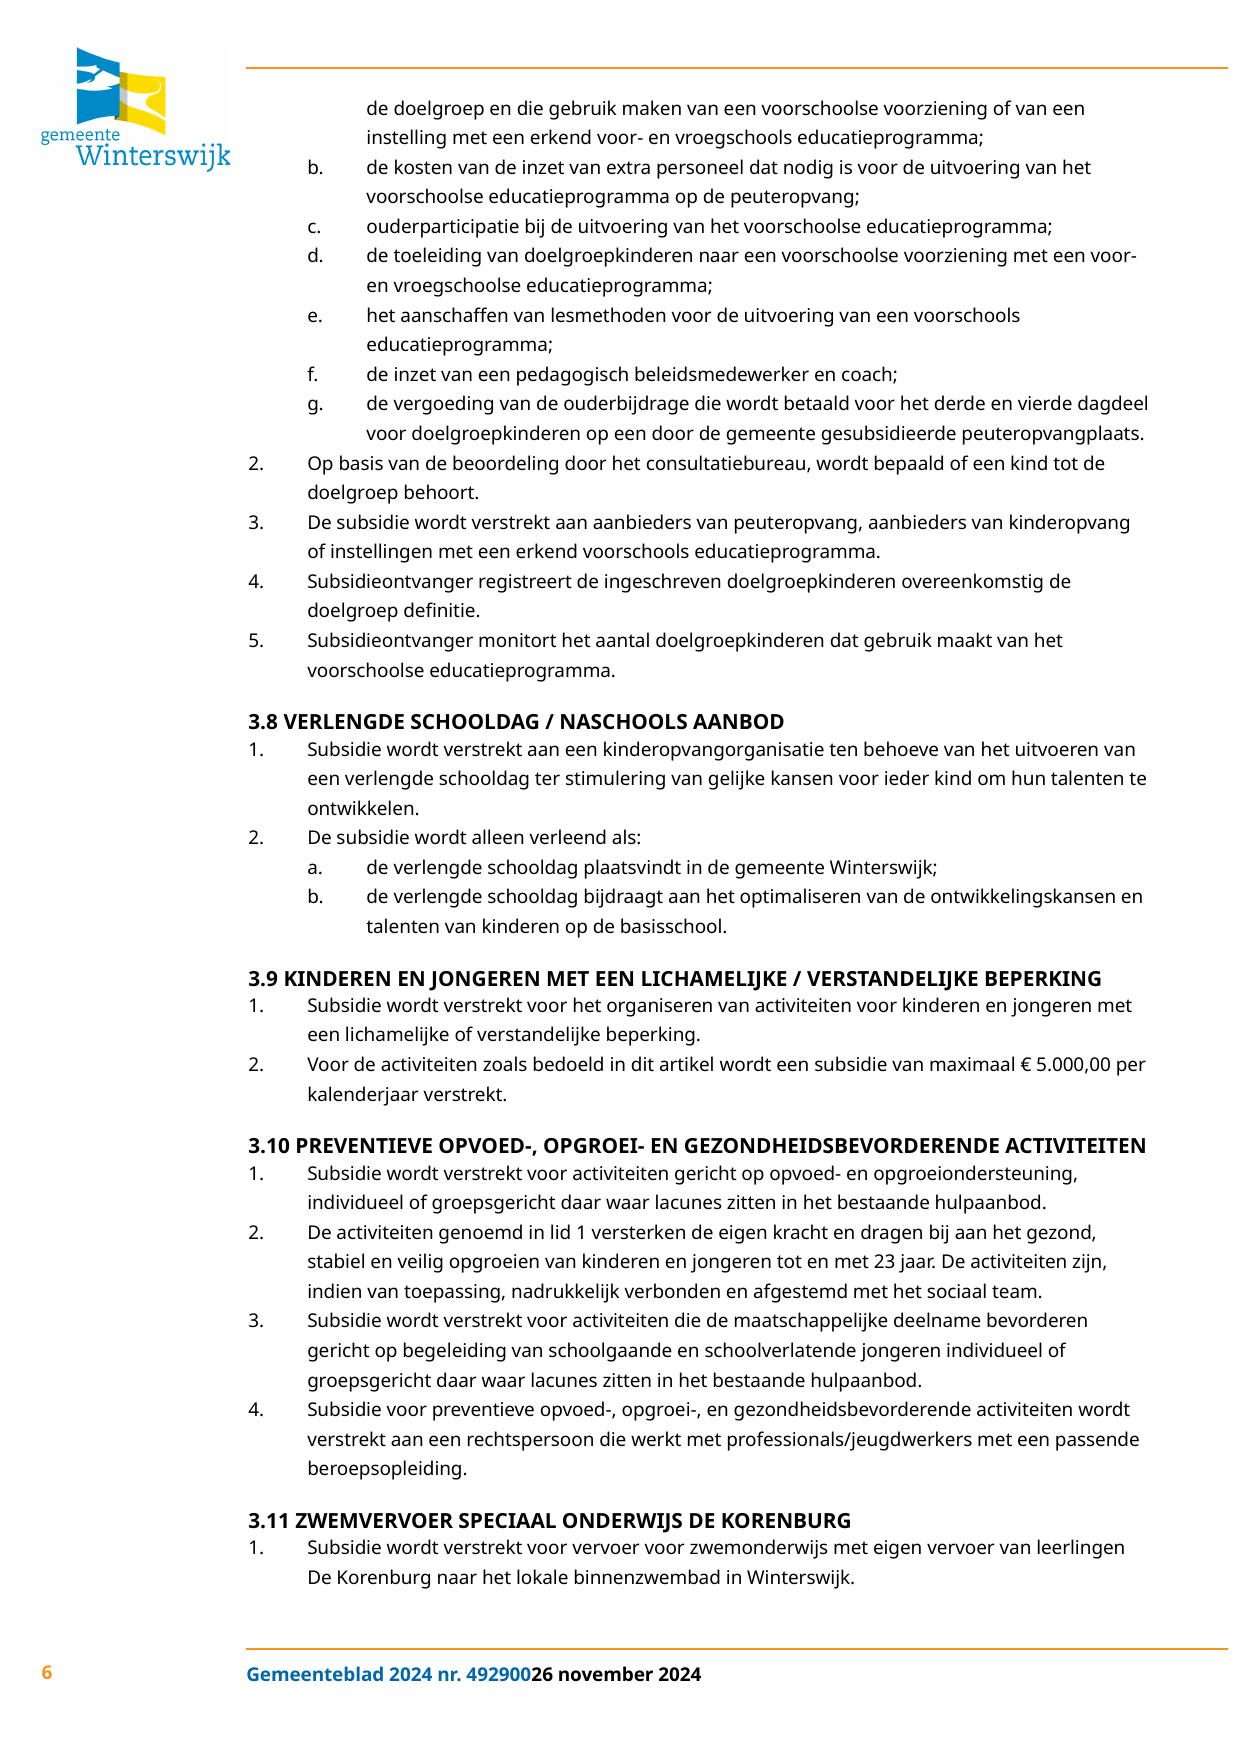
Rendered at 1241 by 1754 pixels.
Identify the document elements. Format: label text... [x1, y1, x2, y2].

list het aanschaffen van lesmethoden voor de uitvoering van een voorschools educatieprogramma; [307, 302, 1152, 357]
list Subsidie wordt verstrekt voor activiteiten die de maatschappelijke deelname bevorderen gericht op begeleiding van schoolgaande en schoolverlatende jongeren individueel of groepsgericht daar waar lacunes zitten in het bestaande hulpaanbod. [248, 1308, 1152, 1392]
list Voor de activiteiten zoals bedoeld in dit artikel wordt een subsidie van maximaal € 5.000,00 per kalenderjaar verstrekt. [248, 1051, 1152, 1107]
list De subsidie wordt alleen verleend als: [248, 824, 1152, 850]
text 3.8 VERLENGDE SCHOOLDAG / NASCHOOLS AANBOD [248, 707, 1152, 736]
list de doelgroep en die gebruik maken van een voorschoolse voorziening of van een instelling met een erkend voor- en vroegschools educatieprogramma; [307, 95, 1152, 150]
list Subsidieontvanger monitort het aantal doelgroepkinderen dat gebruik maakt van het voorschoolse educatieprogramma. [248, 627, 1152, 683]
list Subsidie wordt verstrekt voor het organiseren van activiteiten voor kinderen en jongeren met een lichamelijke of verstandelijke beperking. [248, 992, 1152, 1047]
list Subsidie wordt verstrekt aan een kinderopvangorganisatie ten behoeve van het uitvoeren van een verlengde schooldag ter stimulering van gelijke kansen voor ieder kind om hun talenten te ontwikkelen. [248, 736, 1152, 821]
list Subsidie wordt verstrekt voor vervoer voor zwemonderwijs met eigen vervoer van leerlingen De Korenburg naar het lokale binnenzwembad in Winterswijk. [248, 1534, 1152, 1590]
list De activiteiten genoemd in lid 1 versterken de eigen kracht en dragen bij aan het gezond, stabiel en veilig opgroeien van kinderen en jongeren tot en met 23 jaar. De activiteiten zijn, indien van toepassing, nadrukkelijk verbonden en afgestemd met het sociaal team. [248, 1219, 1152, 1304]
list De subsidie wordt verstrekt aan aanbieders van peuteropvang, aanbieders van kinderopvang of instellingen met een erkend voorschools educatieprogramma. [248, 509, 1152, 564]
list de toeleiding van doelgroepkinderen naar een voorschoolse voorziening met een voor- en vroegschoolse educatieprogramma; [307, 243, 1152, 298]
text 3.9 KINDEREN EN JONGEREN MET EEN LICHAMELIJKE / VERSTANDELIJKE BEPERKING [248, 964, 1152, 992]
list de vergoeding van de ouderbijdrage die wordt betaald voor het derde en vierde dagdeel voor doelgroepkinderen op een door de gemeente gesubsidieerde peuteropvangplaats. [307, 391, 1152, 446]
list Subsidieontvanger registreert de ingeschreven doelgroepkinderen overeenkomstig de doelgroep definitie. [248, 568, 1152, 623]
list de inzet van een pedagogisch beleidsmedewerker en coach; [307, 361, 1152, 387]
list ouderparticipatie bij de uitvoering van het voorschoolse educatieprogramma; [307, 213, 1152, 239]
list de kosten van de inzet van extra personeel dat nodig is voor de uitvoering van het voorschoolse educatieprogramma op de peuteropvang; [307, 154, 1152, 209]
list Op basis van de beoordeling door het consultatiebureau, wordt bepaald of een kind tot de doelgroep behoort. [248, 450, 1152, 505]
list de verlengde schooldag plaatsvindt in de gemeente Winterswijk; [307, 854, 1152, 880]
text 3.10 PREVENTIEVE OPVOED-, OPGROEI- EN GEZONDHEIDSBEVORDERENDE ACTIVITEITEN [248, 1131, 1152, 1160]
picture [41, 47, 231, 172]
list Subsidie voor preventieve opvoed-, opgroei-, en gezondheidsbevorderende activiteiten wordt verstrekt aan een rechtspersoon die werkt met professionals/jeugdwerkers met een passende beroepsopleiding. [248, 1396, 1152, 1481]
list Subsidie wordt verstrekt voor activiteiten gericht op opvoed- en opgroeiondersteuning, individueel of groepsgericht daar waar lacunes zitten in het bestaande hulpaanbod. [248, 1160, 1152, 1215]
text 3.11 ZWEMVERVOER SPECIAAL ONDERWIJS DE KORENBURG [248, 1506, 1152, 1534]
picture [225, 153, 231, 162]
list de verlengde schooldag bijdraagt aan het optimaliseren van de ontwikkelingskansen en talenten van kinderen op de basisschool. [307, 884, 1152, 939]
